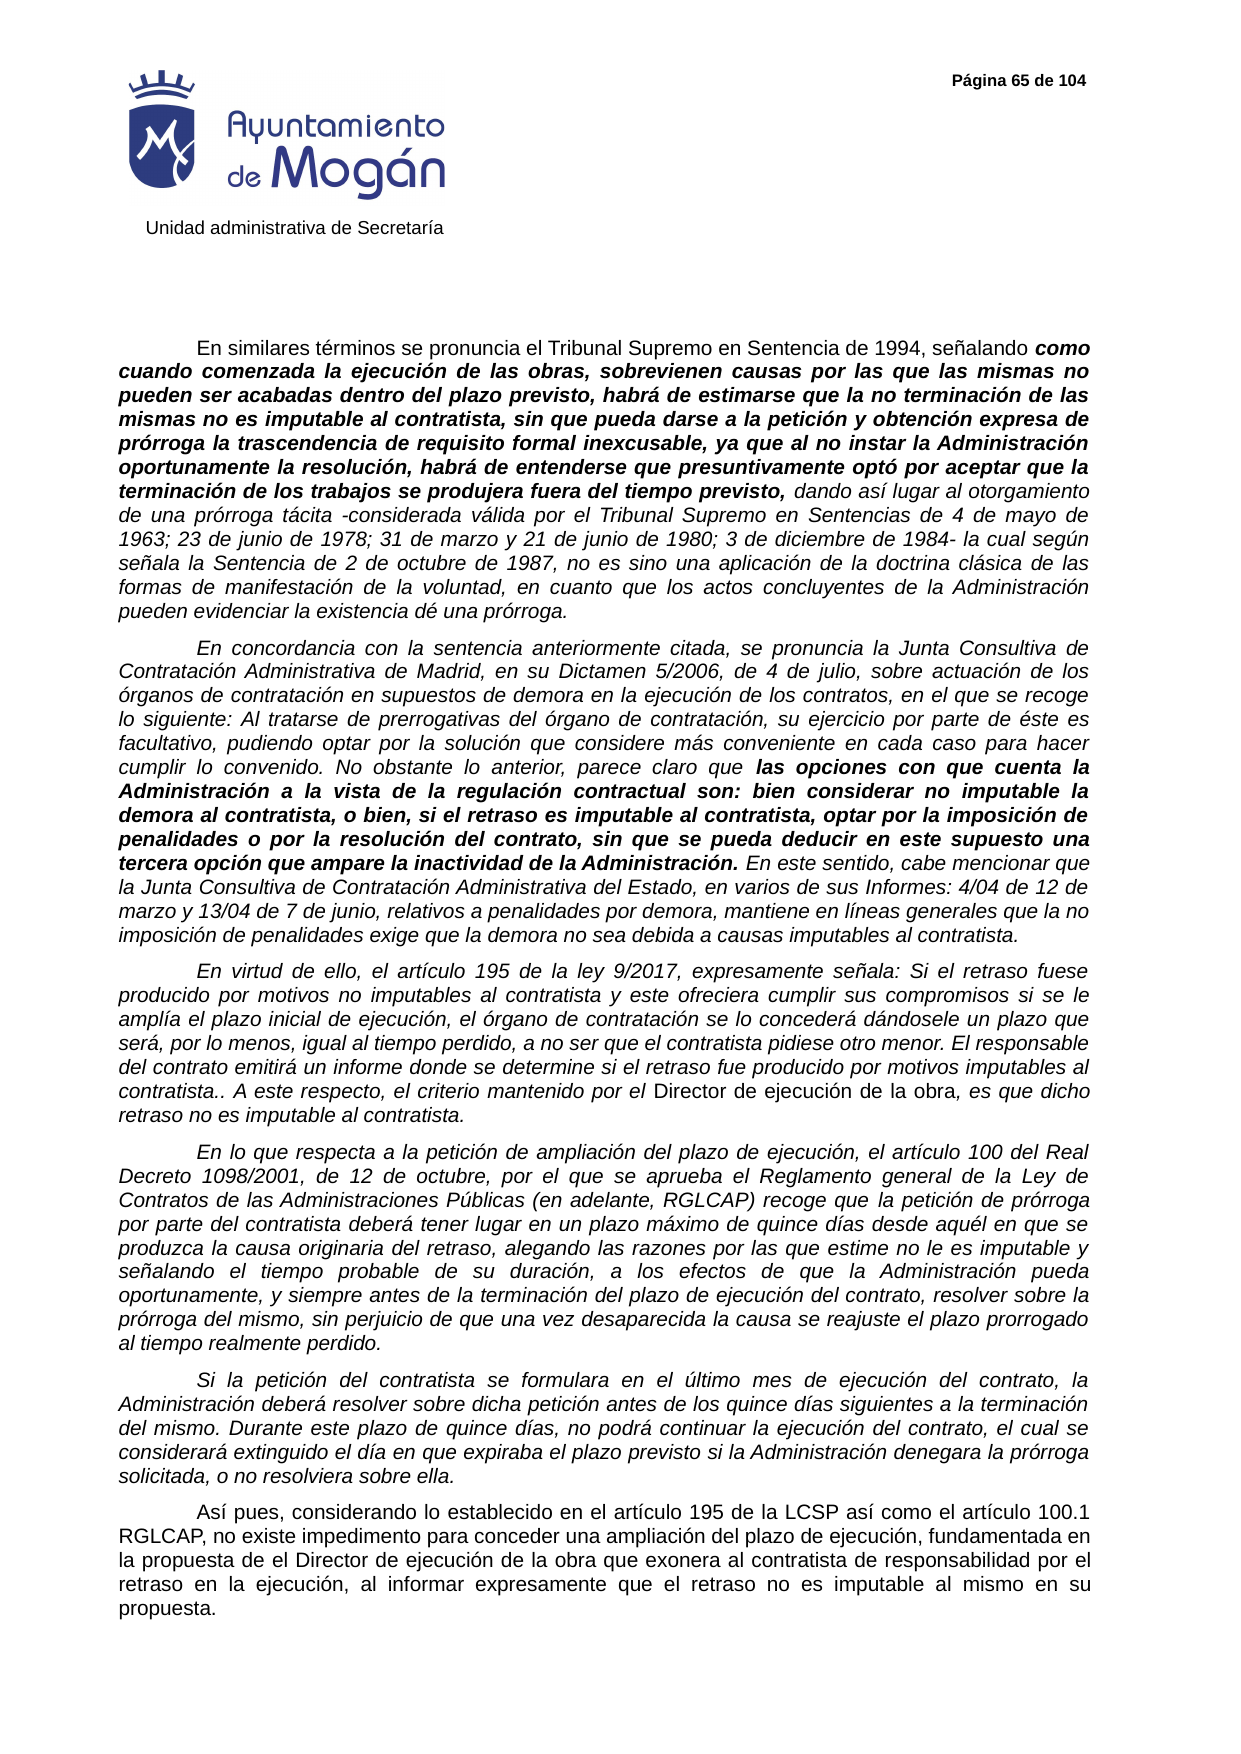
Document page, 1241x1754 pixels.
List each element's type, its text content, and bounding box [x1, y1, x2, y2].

text En lo que respecta a la petición de ampliación del plazo de ejecución, el artículo 100 del Real Decreto 1098/2001, de 12 de octubre, por el que se aprueba el Reglamento general de la Ley de Contratos de las Administraciones Públicas (en adelante, RGLCAP) recoge que la petición de prórroga por parte del contratista deberá tener lugar en un plazo máximo de quince días desde aquél en que se produzca la causa originaria del retraso, alegando las razones por las que estime no le es imputable y señalando el tiempo probable de su duración, a los efectos de que la Administración pueda oportunamente, y siempre antes de la terminación del plazo de ejecución del contrato, resolver sobre la prórroga del mismo, sin perjuicio de que una vez desaparecida la causa se reajuste el plazo prorrogado al tiempo realmente perdido. [118, 1139, 1092, 1355]
text Así pues, considerando lo establecido en el artículo 195 de la LCSP así como el artículo 100.1 RGLCAP, no existe impedimento para conceder una ampliación del plazo de ejecución, fundamentada en la propuesta de el Director de ejecución de la obra que exonera al contratista de responsabilidad por el retraso en la ejecución, al informar expresamente que el retraso no es imputable al mismo en su propuesta. [118, 1500, 1092, 1620]
text En concordancia con la sentencia anteriormente citada, se pronuncia la Junta Consultiva de Contratación Administrativa de Madrid, en su Dictamen 5/2006, de 4 de julio, sobre actuación de los órganos de contratación en supuestos de demora en la ejecución de los contratos, en el que se recoge lo siguiente: Al tratarse de prerrogativas del órgano de contratación, su ejercicio por parte de éste es facultativo, pudiendo optar por la solución que considere más conveniente en cada caso para hacer cumplir lo convenido. No obstante lo anterior, parece claro que las opciones con que cuenta la Administración a la vista de la regulación contractual son: bien considerar no imputable la demora al contratista, o bien, si el retraso es imputable al contratista, optar por la imposición de penalidades o por la resolución del contrato, sin que se pueda deducir en este supuesto una tercera opción que ampare la inactividad de la Administración. En este sentido, cabe mencionar que la Junta Consultiva de Contratación Administrativa del Estado, en varios de sus Informes: 4/04 de 12 de marzo y 13/04 de 7 de junio, relativos a penalidades por demora, mantiene en líneas generales que la no imposición de penalidades exige que la demora no sea debida a causas imputables al contratista. [118, 635, 1092, 947]
text Si la petición del contratista se formulara en el último mes de ejecución del contrato, la Administración deberá resolver sobre dicha petición antes de los quince días siguientes a la terminación del mismo. Durante este plazo de quince días, no podrá continuar la ejecución del contrato, el cual se considerará extinguido el día en que expiraba el plazo previsto si la Administración denegara la prórroga solicitada, o no resolviera sobre ella. [118, 1368, 1092, 1487]
text En virtud de ello, el artículo 195 de la ley 9/2017, expresamente señala: Si el retraso fuese producido por motivos no imputables al contratista y este ofreciera cumplir sus compromisos si se le amplía el plazo inicial de ejecución, el órgano de contratación se lo concederá dándosele un plazo que será, por lo menos, igual al tiempo perdido, a no ser que el contratista pidiese otro menor. El responsable del contrato emitirá un informe donde se determine si el retraso fue producido por motivos imputables al contratista.. A este respecto, el criterio mantenido por el Director de ejecución de la obra, es que dicho retraso no es imputable al contratista. [118, 959, 1092, 1127]
text En similares términos se pronuncia el Tribunal Supremo en Sentencia de 1994, señalando como cuando comenzada la ejecución de las obras, sobrevienen causas por las que las mismas no pueden ser acabadas dentro del plazo previsto, habrá de estimarse que la no terminación de las mismas no es imputable al contratista, sin que pueda darse a la petición y obtención expresa de prórroga la trascendencia de requisito formal inexcusable, ya que al no instar la Administración oportunamente la resolución, habrá de entenderse que presuntivamente optó por aceptar que la terminación de los trabajos se produjera fuera del tiempo previsto, dando así lugar al otorgamiento de una prórroga tácita -considerada válida por el Tribunal Supremo en Sentencias de 4 de mayo de 1963; 23 de junio de 1978; 31 de marzo y 21 de junio de 1980; 3 de diciembre de 1984- la cual según señala la Sentencia de 2 de octubre de 1987, no es sino una aplicación de la doctrina clásica de las formas de manifestación de la voluntad, en cuanto que los actos concluyentes de la Administración pueden evidenciar la existencia dé una prórroga. [118, 335, 1092, 623]
picture [128, 70, 445, 206]
